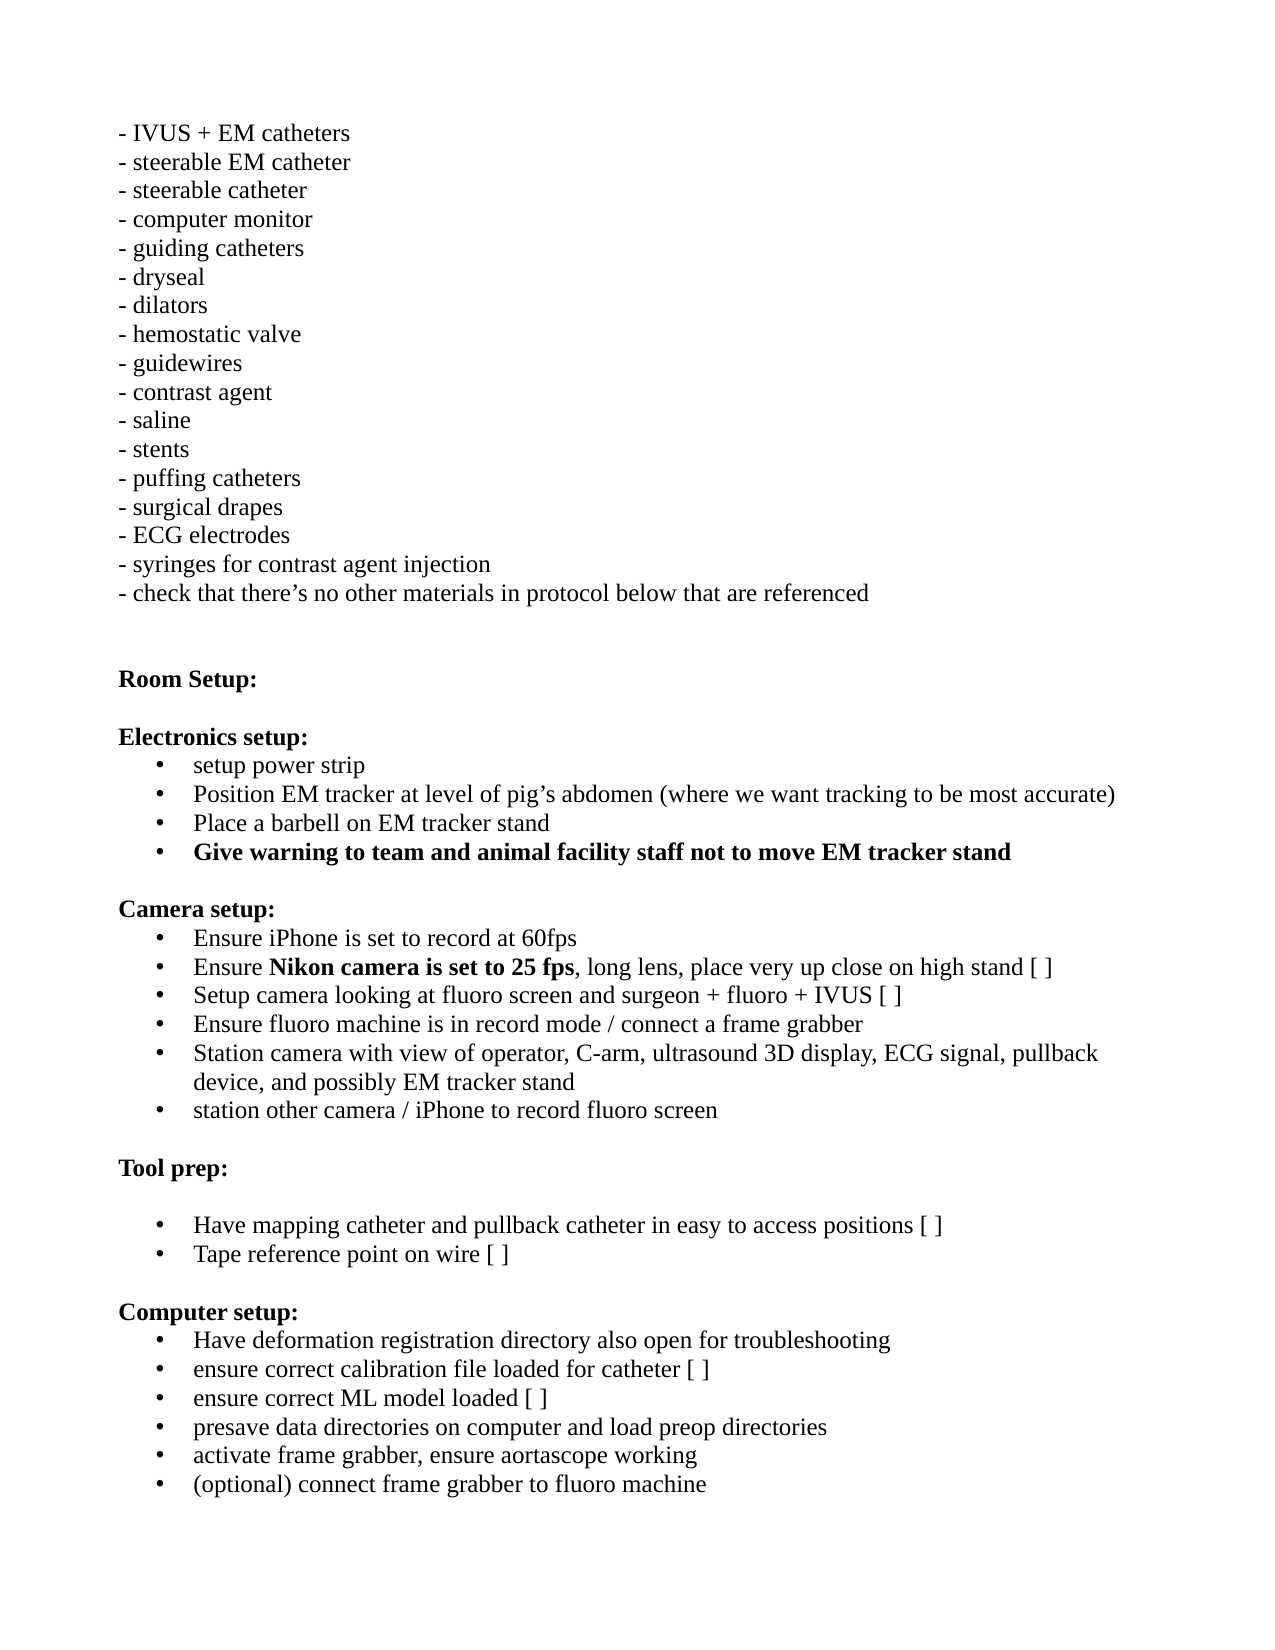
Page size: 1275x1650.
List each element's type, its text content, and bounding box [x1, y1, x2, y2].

list (optional) connect frame grabber to fluoro machine [156, 1469, 1157, 1498]
list Have deformation registration directory also open for troubleshooting [156, 1326, 1157, 1354]
list Station camera with view of operator, C-arm, ultrasound 3D display, ECG signal, pullback device, and possibly EM tracker stand [156, 1038, 1157, 1096]
text - puffing catheters [118, 463, 1157, 492]
text - stents [118, 434, 1157, 463]
list Position EM tracker at level of pig’s abdomen (where we want tracking to be most accurate) [156, 779, 1157, 808]
text - guidewires [118, 348, 1157, 377]
text - guiding catheters [118, 233, 1157, 262]
list setup power strip [156, 751, 1157, 779]
text - computer monitor [118, 204, 1157, 233]
list Ensure Nikon camera is set to 25 fps, long lens, place very up close on high stand [ ] [156, 952, 1157, 981]
text - syringes for contrast agent injection [118, 549, 1157, 578]
list ensure correct calibration file loaded for catheter [ ] [156, 1354, 1157, 1383]
list Have mapping catheter and pullback catheter in easy to access positions [ ] [156, 1211, 1157, 1239]
list activate frame grabber, ensure aortascope working [156, 1441, 1157, 1469]
list Ensure iPhone is set to record at 60fps [156, 923, 1157, 952]
text Computer setup: [118, 1297, 1157, 1326]
text - IVUS + EM catheters [118, 118, 1157, 147]
text - ECG electrodes [118, 521, 1157, 549]
text Electronics setup: [118, 722, 1157, 751]
text - steerable EM catheter [118, 147, 1157, 176]
text Room Setup: [118, 664, 1157, 693]
text - saline [118, 406, 1157, 434]
list presave data directories on computer and load preop directories [156, 1412, 1157, 1441]
list station other camera / iPhone to record fluoro screen [156, 1096, 1157, 1124]
list Give warning to team and animal facility staff not to move EM tracker stand [156, 837, 1157, 866]
text - contrast agent [118, 377, 1157, 406]
list Ensure fluoro machine is in record mode / connect a frame grabber [156, 1009, 1157, 1038]
text Tool prep: [118, 1153, 1157, 1182]
list ensure correct ML model loaded [ ] [156, 1383, 1157, 1412]
list Place a barbell on EM tracker stand [156, 808, 1157, 837]
text - dilators [118, 291, 1157, 319]
text - dryseal [118, 262, 1157, 291]
list Tape reference point on wire [ ] [156, 1239, 1157, 1268]
list Setup camera looking at fluoro screen and surgeon + fluoro + IVUS [ ] [156, 981, 1157, 1009]
text - check that there’s no other materials in protocol below that are referenced [118, 578, 1157, 607]
text Camera setup: [118, 894, 1157, 923]
text - steerable catheter [118, 176, 1157, 204]
text - surgical drapes [118, 492, 1157, 521]
text - hemostatic valve [118, 319, 1157, 348]
